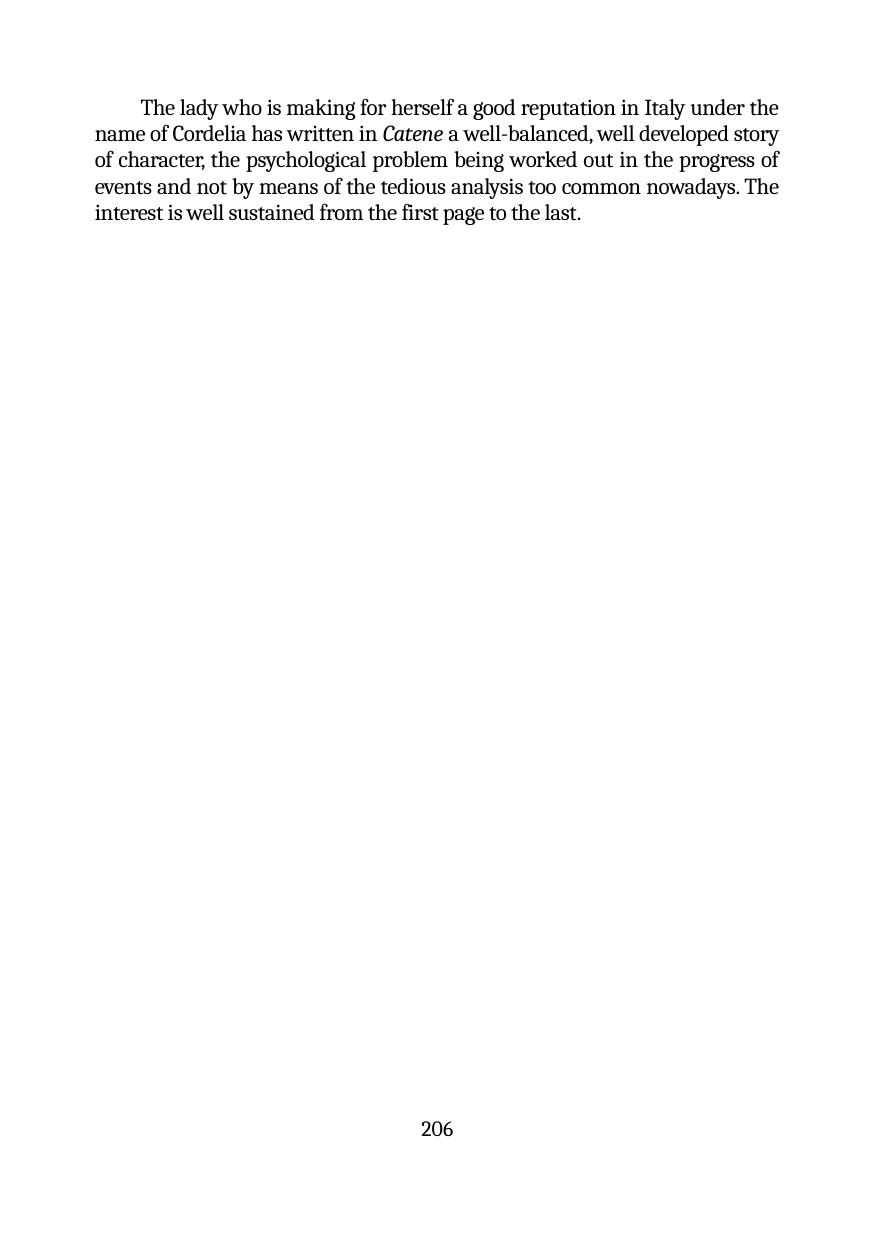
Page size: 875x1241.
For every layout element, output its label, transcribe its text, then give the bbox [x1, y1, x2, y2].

text The lady who is making for herself a good reputation in Italy under the name of Cordelia has written in Catene a well-balanced, well developed story of character, the psychological problem being worked out in the progress of events and not by means of the tedious analysis too common nowadays. The interest is well sustained from the first page to the last. [94, 94, 779, 226]
